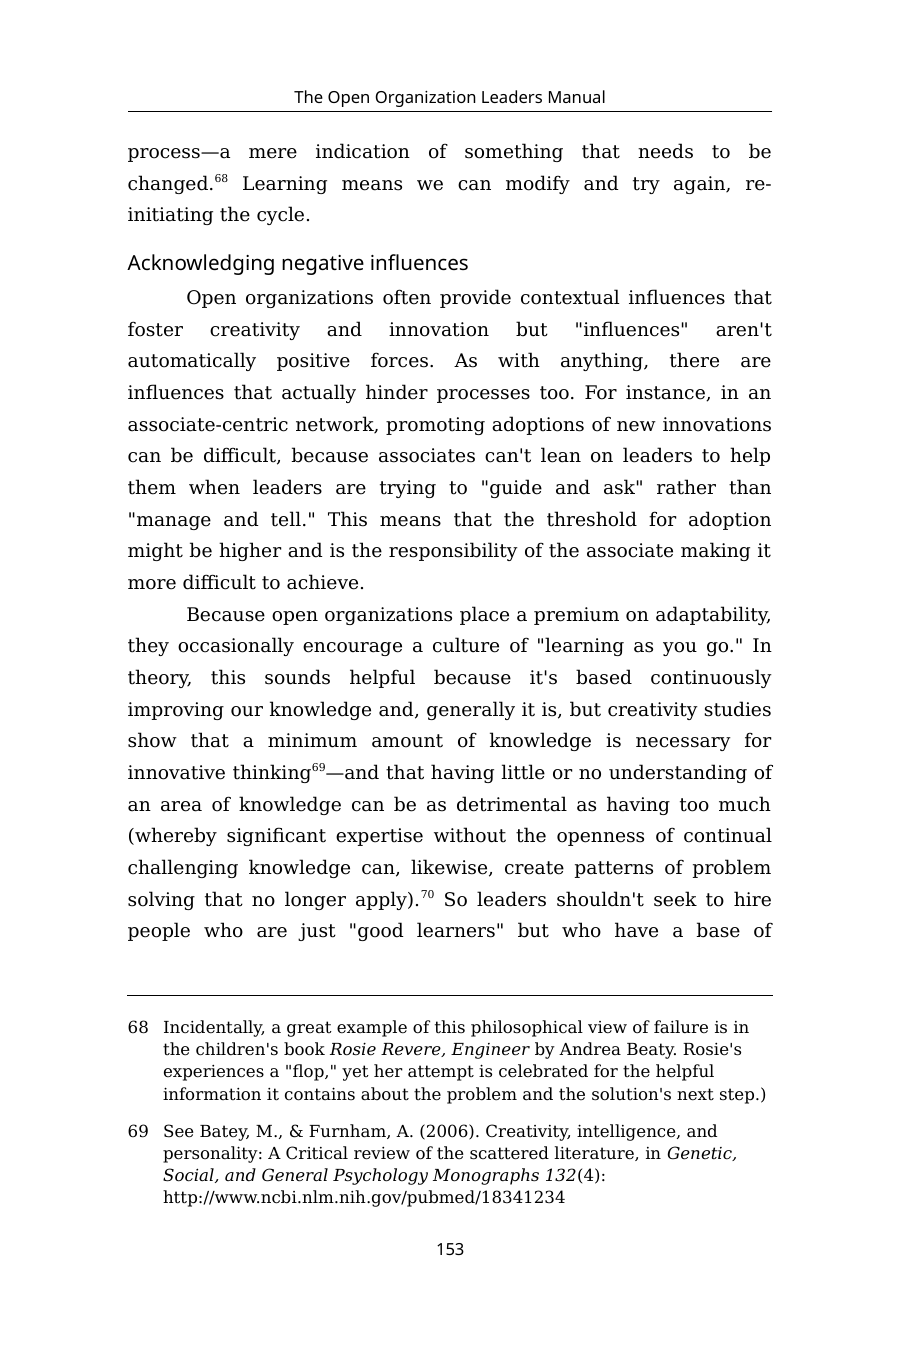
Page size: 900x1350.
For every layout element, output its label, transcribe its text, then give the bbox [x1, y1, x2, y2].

text Incidentally, a great example of this philosophical view of failure is in the children's book Rosie Revere, Engineer by Andrea Beaty. Rosie's experiences a "flop," yet her attempt is celebrated for the helpful information it contains about the problem and the solution's next step.) [127, 1018, 772, 1104]
text Because open organizations place a premium on adaptability, they occasionally encourage a culture of "learning as you go." In theory, this sounds helpful because it's based continuously improving our knowledge and, generally it is, but creativity studies show that a minimum amount of knowledge is necessary for innovative thinking—and that having little or no understanding of an area of knowledge can be as detrimental as having too much (whereby significant expertise without the openness of continual challenging knowledge can, likewise, create patterns of problem solving that no longer apply). So leaders shouldn't seek to hire people who are just "good learners" but who have a base of [127, 603, 772, 942]
text See Batey, M., & Furnham, A. (2006). Creativity, intelligence, and personality: A Critical review of the scattered literature, in Genetic, Social, and General Psychology Monographs 132(4): http://www.ncbi.nlm.nih.gov/pubmed/18341234 [127, 1122, 772, 1207]
text process—a mere indication of something that needs to be changed. Learning means we can modify and try again, re-initiating the cycle. [127, 141, 772, 226]
text Open organizations often provide contextual influences that foster creativity and innovation but "influences" aren't automatically positive forces. As with anything, there are influences that actually hinder processes too. For instance, in an associate-centric network, promoting adoptions of new innovations can be difficult, because associates can't lean on leaders to help them when leaders are trying to "guide and ask" rather than "manage and tell." This means that the threshold for adoption might be higher and is the responsibility of the associate making it more difficult to achieve. [127, 287, 772, 594]
subtitle Acknowledging negative influences [127, 251, 772, 275]
